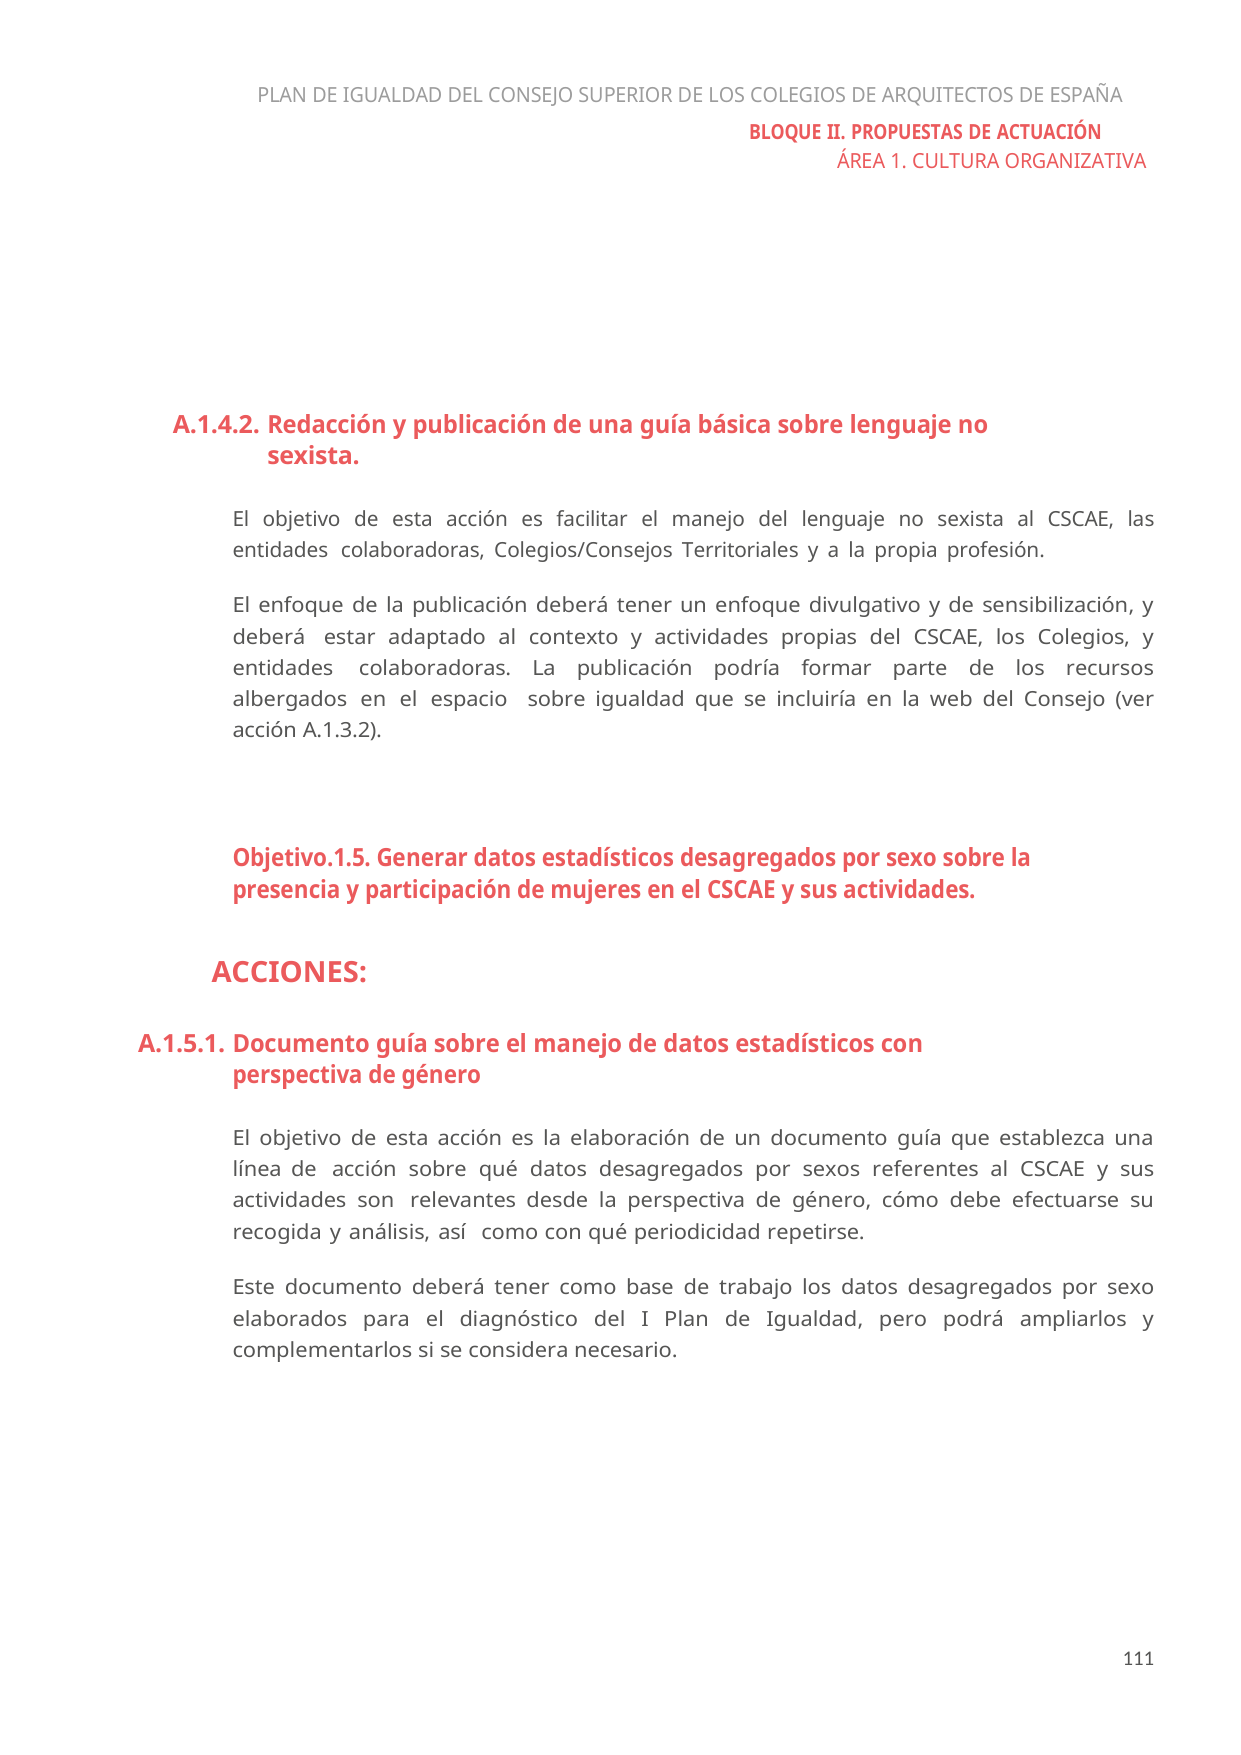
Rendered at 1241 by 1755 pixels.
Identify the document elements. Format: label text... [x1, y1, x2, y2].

list Redacción y publicación de una guía básica sobre lenguaje no sexista. [232, 408, 1083, 471]
list Documento guía sobre el manejo de datos estadísticos con perspectiva de género [175, 1028, 1051, 1090]
text Objetivo.1.5. Generar datos estadísticos desagregados por sexo sobre la presencia y participación de mujeres en el CSCAE y sus actividades. [232, 842, 1116, 904]
text El enfoque de la publicación deberá tener un enfoque divulgativo y de sensibilización, y deberá estar adaptado al contexto y actividades propias del CSCAE, los Colegios, y entidades colaboradoras. La publicación podría formar parte de los recursos albergados en el espacio sobre igualdad que se incluiría en la web del Consejo (ver acción A.1.3.2). [232, 588, 1154, 744]
text El objetivo de esta acción es la elaboración de un documento guía que establezca una línea de acción sobre qué datos desagregados por sexos referentes al CSCAE y sus actividades son relevantes desde la perspectiva de género, cómo debe efectuarse su recogida y análisis, así como con qué periodicidad repetirse. [232, 1120, 1154, 1245]
subtitle ACCIONES: [211, 952, 1170, 991]
text El objetivo de esta acción es facilitar el manejo del lenguaje no sexista al CSCAE, las entidades colaboradoras, Colegios/Consejos Territoriales y a la propia profesión. [232, 501, 1154, 563]
text Este documento deberá tener como base de trabajo los datos desagregados por sexo elaborados para el diagnóstico del I Plan de Igualdad, pero podrá ampliarlos y complementarlos si se considera necesario. [232, 1270, 1154, 1363]
